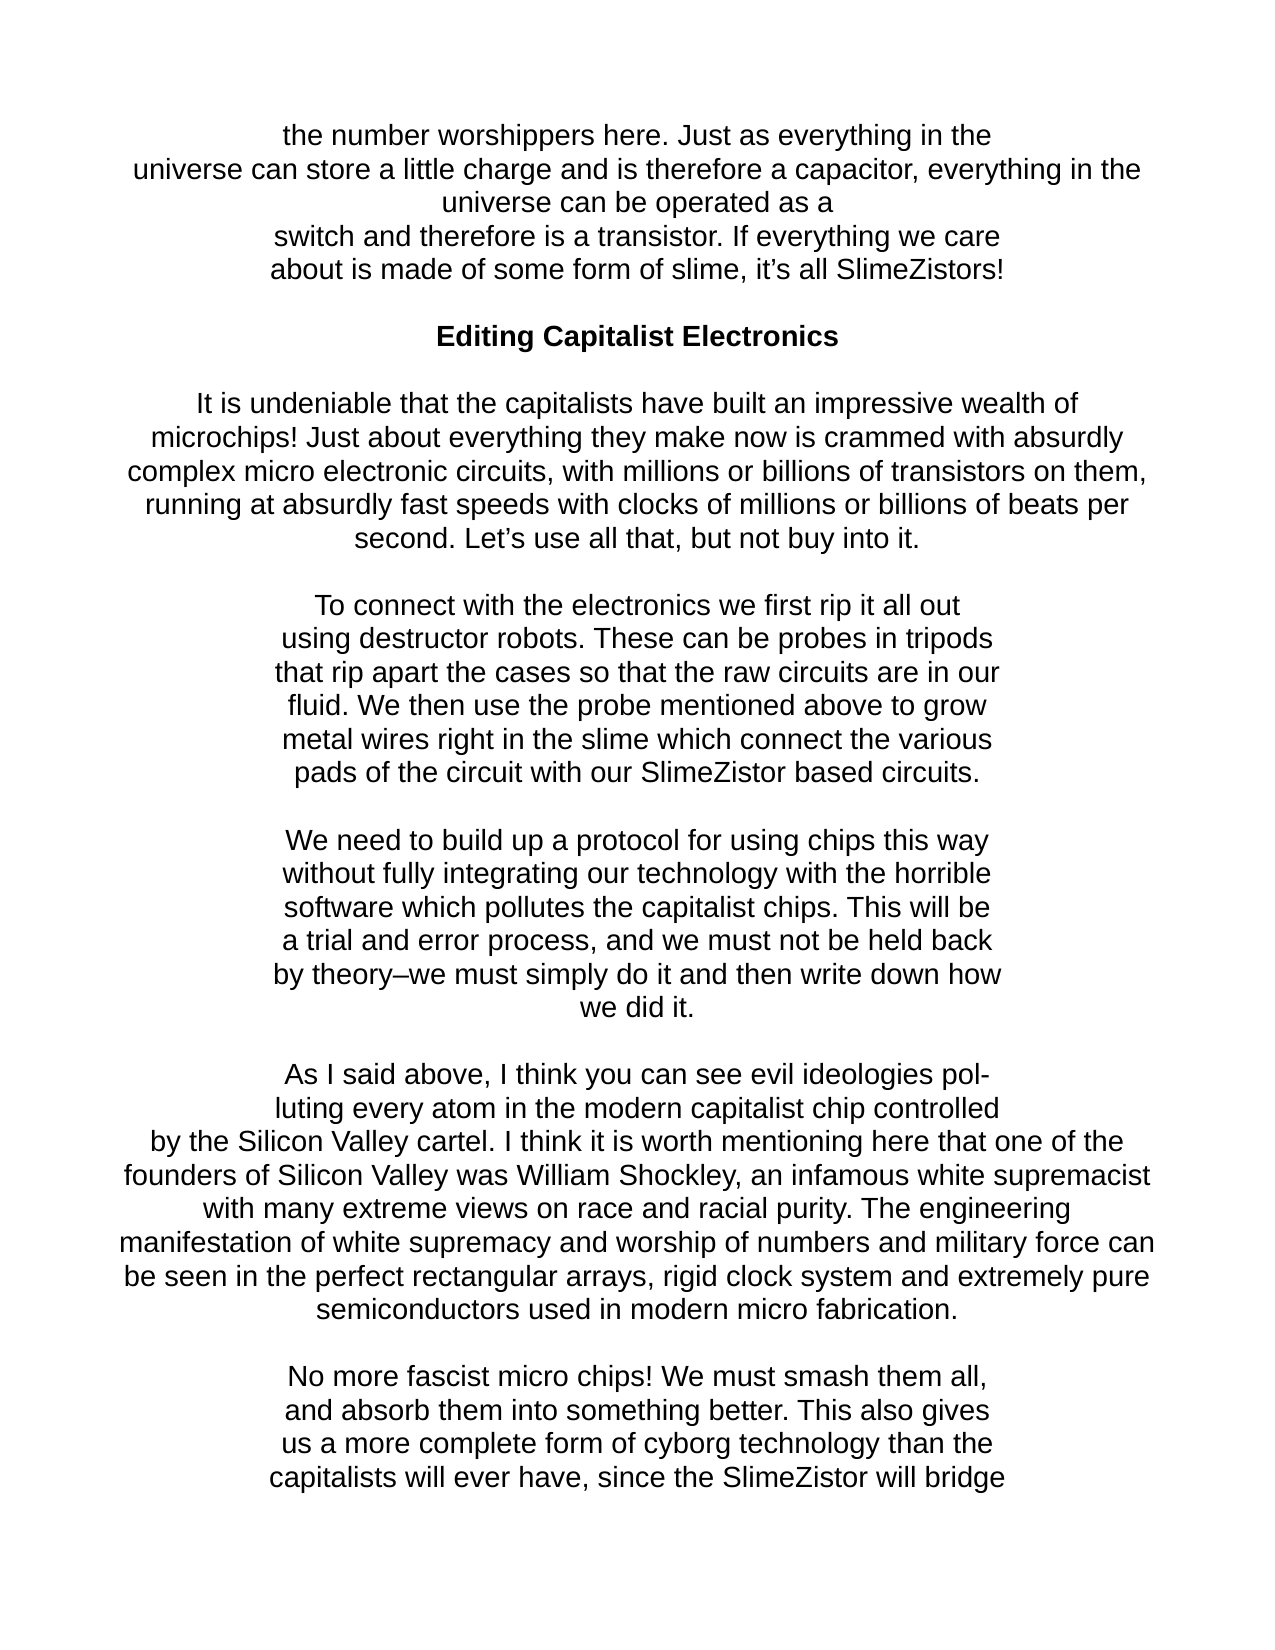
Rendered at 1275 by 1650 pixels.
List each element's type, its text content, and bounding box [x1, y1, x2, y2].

text about is made of some form of slime, it’s all SlimeZistors! [118, 252, 1157, 286]
text fluid. We then use the probe mentioned above to grow [118, 688, 1157, 722]
text by the Silicon Valley cartel. I think it is worth mentioning here that one of the founders of Silicon Valley was William Shockley, an infamous white supremacist with many extreme views on race and racial purity. The engineering manifestation of white supremacy and worship of numbers and military force can be seen in the perfect rectangular arrays, rigid clock system and extremely pure semiconductors used in modern micro fabrication. [118, 1124, 1157, 1326]
text capitalists will ever have, since the SlimeZistor will bridge [118, 1460, 1157, 1493]
text by theory–we must simply do it and then write down how [118, 957, 1157, 990]
text Editing Capitalist Electronics [118, 319, 1157, 353]
text It is undeniable that the capitalists have built an impressive wealth of microchips! Just about everything they make now is crammed with absurdly complex micro electronic circuits, with millions or billions of transistors on them, running at absurdly fast speeds with clocks of millions or billions of beats per second. Let’s use all that, but not buy into it. [118, 386, 1157, 554]
text We need to build up a protocol for using chips this way [118, 822, 1157, 856]
text luting every atom in the modern capitalist chip controlled [118, 1091, 1157, 1124]
text a trial and error process, and we must not be held back [118, 923, 1157, 957]
text that rip apart the cases so that the raw circuits are in our [118, 655, 1157, 688]
text switch and therefore is a transistor. If everything we care [118, 219, 1157, 252]
text No more fascist micro chips! We must smash them all, [118, 1359, 1157, 1393]
text software which pollutes the capitalist chips. This will be [118, 889, 1157, 923]
text using destructor robots. These can be probes in tripods [118, 621, 1157, 655]
text we did it. [118, 990, 1157, 1024]
text us a more complete form of cyborg technology than the [118, 1426, 1157, 1460]
text As I said above, I think you can see evil ideologies pol- [118, 1057, 1157, 1091]
text universe can store a little charge and is therefore a capacitor, everything in the universe can be operated as a [118, 152, 1157, 219]
text without fully integrating our technology with the horrible [118, 856, 1157, 889]
text To connect with the electronics we first rip it all out [118, 588, 1157, 621]
text pads of the circuit with our SlimeZistor based circuits. [118, 755, 1157, 789]
text and absorb them into something better. This also gives [118, 1393, 1157, 1426]
text the number worshippers here. Just as everything in the [118, 118, 1157, 152]
text metal wires right in the slime which connect the various [118, 722, 1157, 755]
